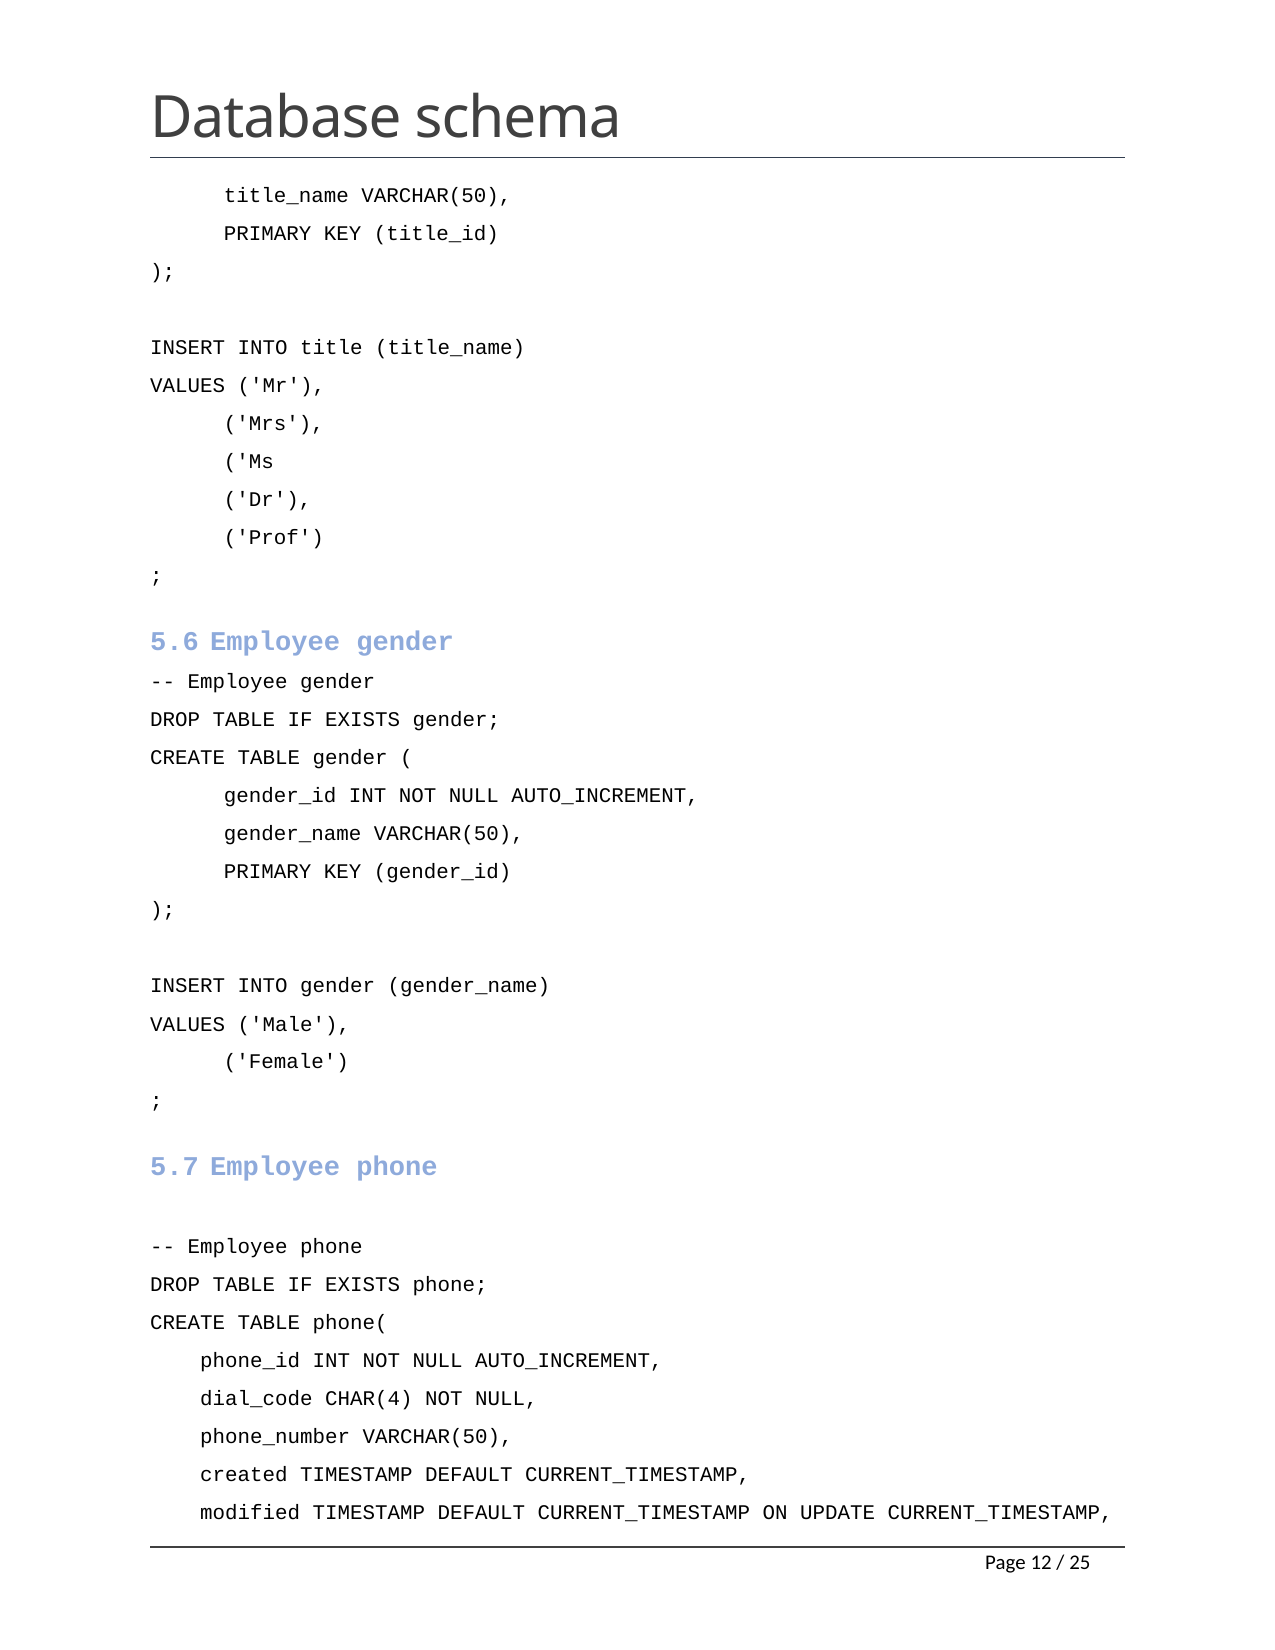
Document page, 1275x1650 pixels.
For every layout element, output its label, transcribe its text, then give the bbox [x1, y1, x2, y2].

text INSERT INTO title (title_name) [150, 337, 1125, 361]
text VALUES ('Mr'), [150, 375, 1125, 399]
text ('Dr'), [150, 489, 1125, 513]
subtitle Employee phone [150, 1153, 1125, 1183]
text PRIMARY KEY (gender_id) [150, 861, 1125, 885]
text CREATE TABLE gender ( [150, 747, 1125, 771]
text -- Employee phone [150, 1236, 1125, 1259]
text modified TIMESTAMP DEFAULT CURRENT_TIMESTAMP ON UPDATE CURRENT_TIMESTAMP, [150, 1502, 1125, 1526]
text ('Ms [150, 451, 1125, 475]
text PRIMARY KEY (title_id) [150, 223, 1125, 247]
text dial_code CHAR(4) NOT NULL, [150, 1388, 1125, 1411]
text CREATE TABLE phone( [150, 1312, 1125, 1335]
text VALUES ('Male'), [150, 1013, 1125, 1037]
text gender_id INT NOT NULL AUTO_INCREMENT, [150, 785, 1125, 809]
text -- Employee gender [150, 671, 1125, 695]
text ('Female') [150, 1052, 1125, 1075]
text ); [150, 899, 1125, 923]
text ('Prof') [150, 527, 1125, 551]
text DROP TABLE IF EXISTS gender; [150, 709, 1125, 733]
text DROP TABLE IF EXISTS phone; [150, 1274, 1125, 1297]
text INSERT INTO gender (gender_name) [150, 976, 1125, 999]
text title_name VARCHAR(50), [150, 185, 1125, 208]
text ; [150, 1089, 1125, 1113]
text ); [150, 261, 1125, 284]
text created TIMESTAMP DEFAULT CURRENT_TIMESTAMP, [150, 1464, 1125, 1487]
text ; [150, 565, 1125, 589]
subtitle Employee gender [150, 628, 1125, 659]
text phone_number VARCHAR(50), [150, 1426, 1125, 1449]
text gender_name VARCHAR(50), [150, 823, 1125, 847]
text ('Mrs'), [150, 413, 1125, 437]
text phone_id INT NOT NULL AUTO_INCREMENT, [150, 1350, 1125, 1373]
